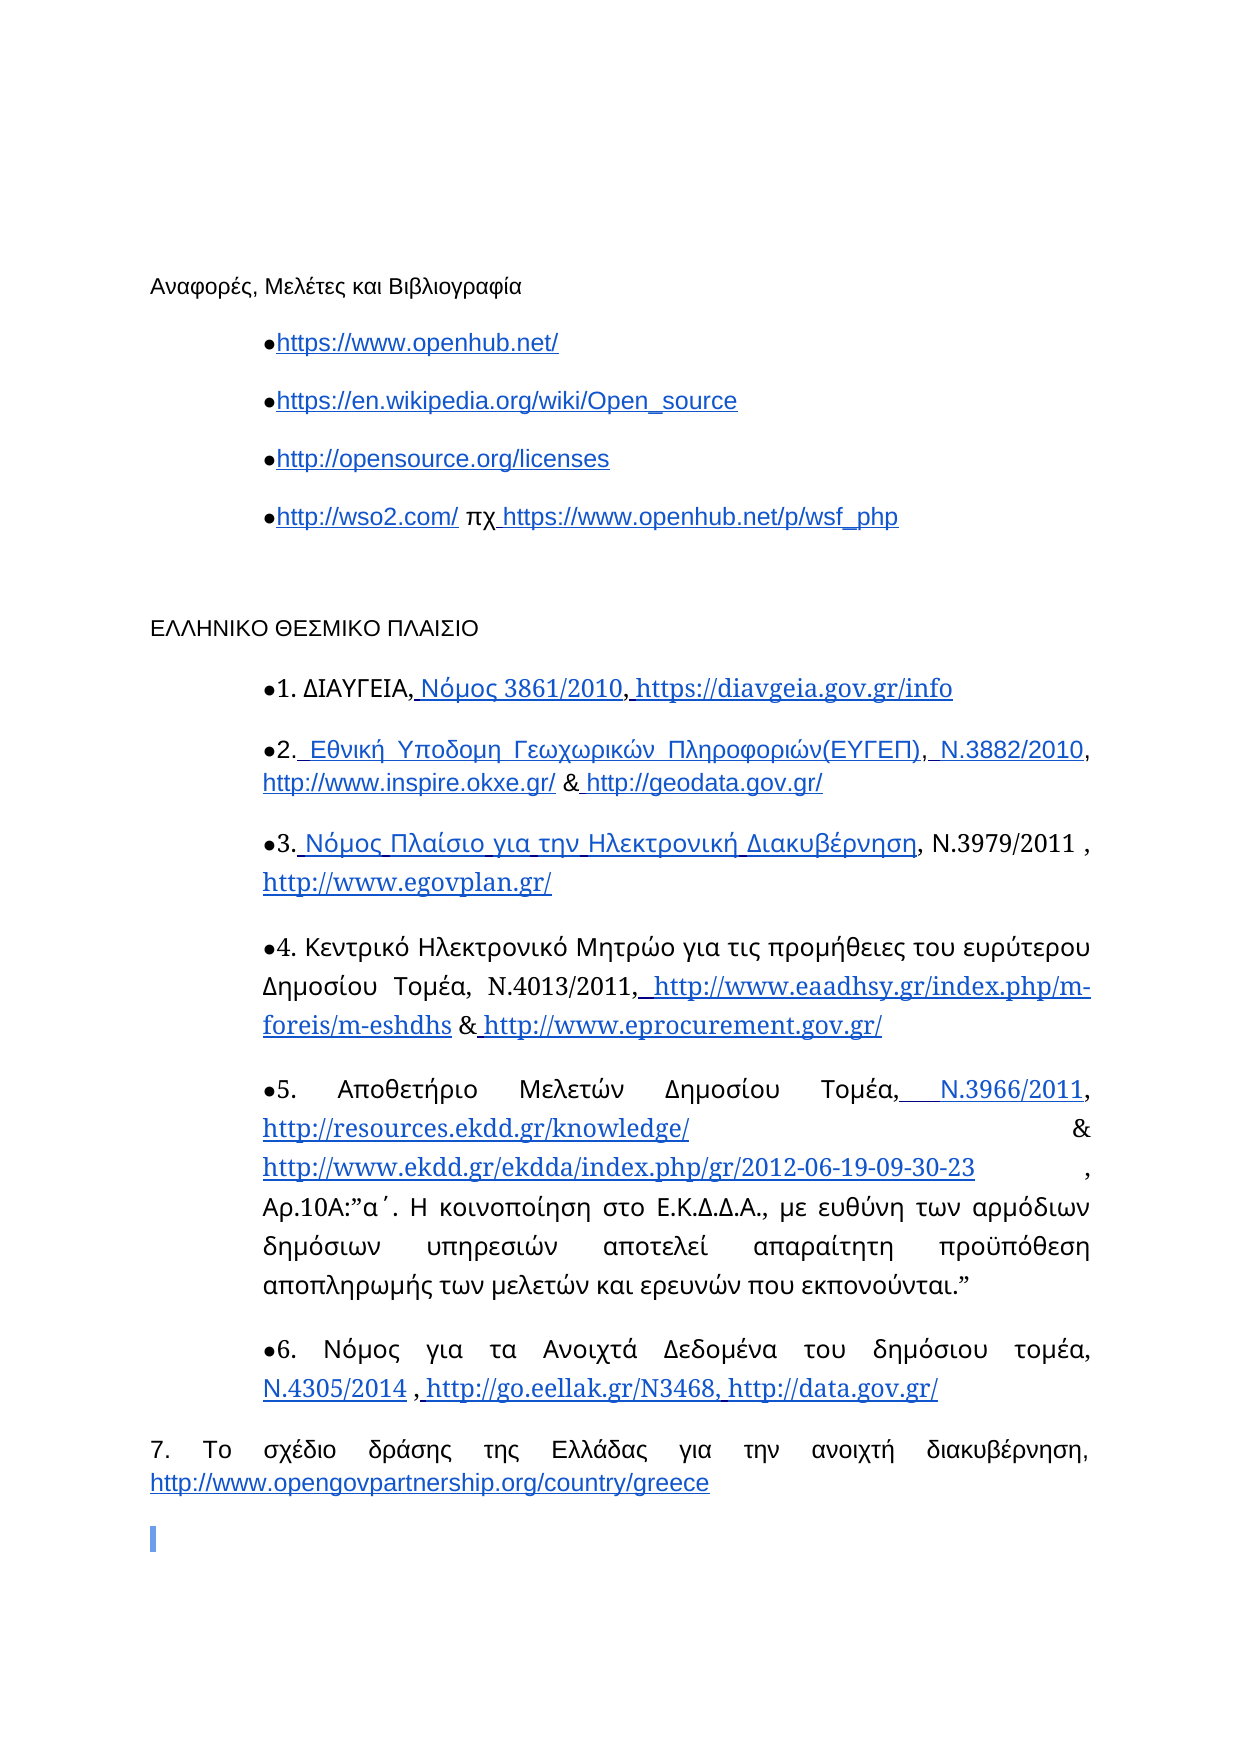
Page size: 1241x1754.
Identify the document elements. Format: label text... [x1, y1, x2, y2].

list https://en.wikipedia.org/wiki/Open_source [150, 386, 1091, 415]
list 1. ΔΙΑΥΓΕΙΑ, Νόμος 3861/2010, https://diavgeia.gov.gr/info [150, 671, 1091, 705]
list 5. Αποθετήριο Μελετών Δημοσίου Τομέα, Ν.3966/2011, http://resources.ekdd.gr/knowledge/ & http://www.ekdd.gr/ekdda/index.php/gr/2012-06-19-09-30-23 , Αρ.10Α:”α΄. Η κοινοποίηση στο Ε.Κ.Δ.Δ.Α., με ευθύνη των αρμόδιων δημόσιων υπηρεσιών αποτελεί απαραίτητη προϋπόθεση αποπληρωμής των μελετών και ερευνών που εκπονούνται.” [150, 1072, 1091, 1302]
text 7. Το σχέδιο δράσης της Ελλάδας για την ανοιχτή διακυβέρνηση, http://www.opengovpartnership.org/country/greece [150, 1435, 1091, 1497]
text ΕΛΛΗΝΙΚΟ ΘΕΣΜΙΚΟ ΠΛΑΙΣΙΟ [150, 615, 1091, 642]
list 3. Νόμος Πλαίσιο για την Ηλεκτρονική Διακυβέρνηση, Ν.3979/2011 , http://www.egovplan.gr/ [150, 826, 1091, 899]
list 6. Νόμος για τα Ανοιχτά Δεδομένα του δημόσιου τομέα, Ν.4305/2014 , http://go.eellak.gr/N3468, http://data.gov.gr/ [150, 1332, 1091, 1405]
list http://wso2.com/ πχ https://www.openhub.net/p/wsf_php [150, 502, 1091, 531]
list https://www.openhub.net/ [150, 328, 1091, 357]
text Αναφορές, Μελέτες και Βιβλιογραφία [150, 273, 1091, 299]
list http://opensource.org/licenses [150, 444, 1091, 473]
list 2. Εθνική Υποδομη Γεωχωρικών Πληροφοριών(ΕΥΓΕΠ), Ν.3882/2010, http://www.inspire.okxe.gr/ & http://geodata.gov.gr/ [150, 735, 1091, 797]
list 4. Κεντρικό Ηλεκτρονικό Μητρώο για τις προμήθειες του ευρύτερου Δημοσίου Τομέα, N.4013/2011, http://www.eaadhsy.gr/index.php/m-foreis/m-eshdhs & http://www.eprocurement.gov.gr/ [150, 929, 1091, 1042]
